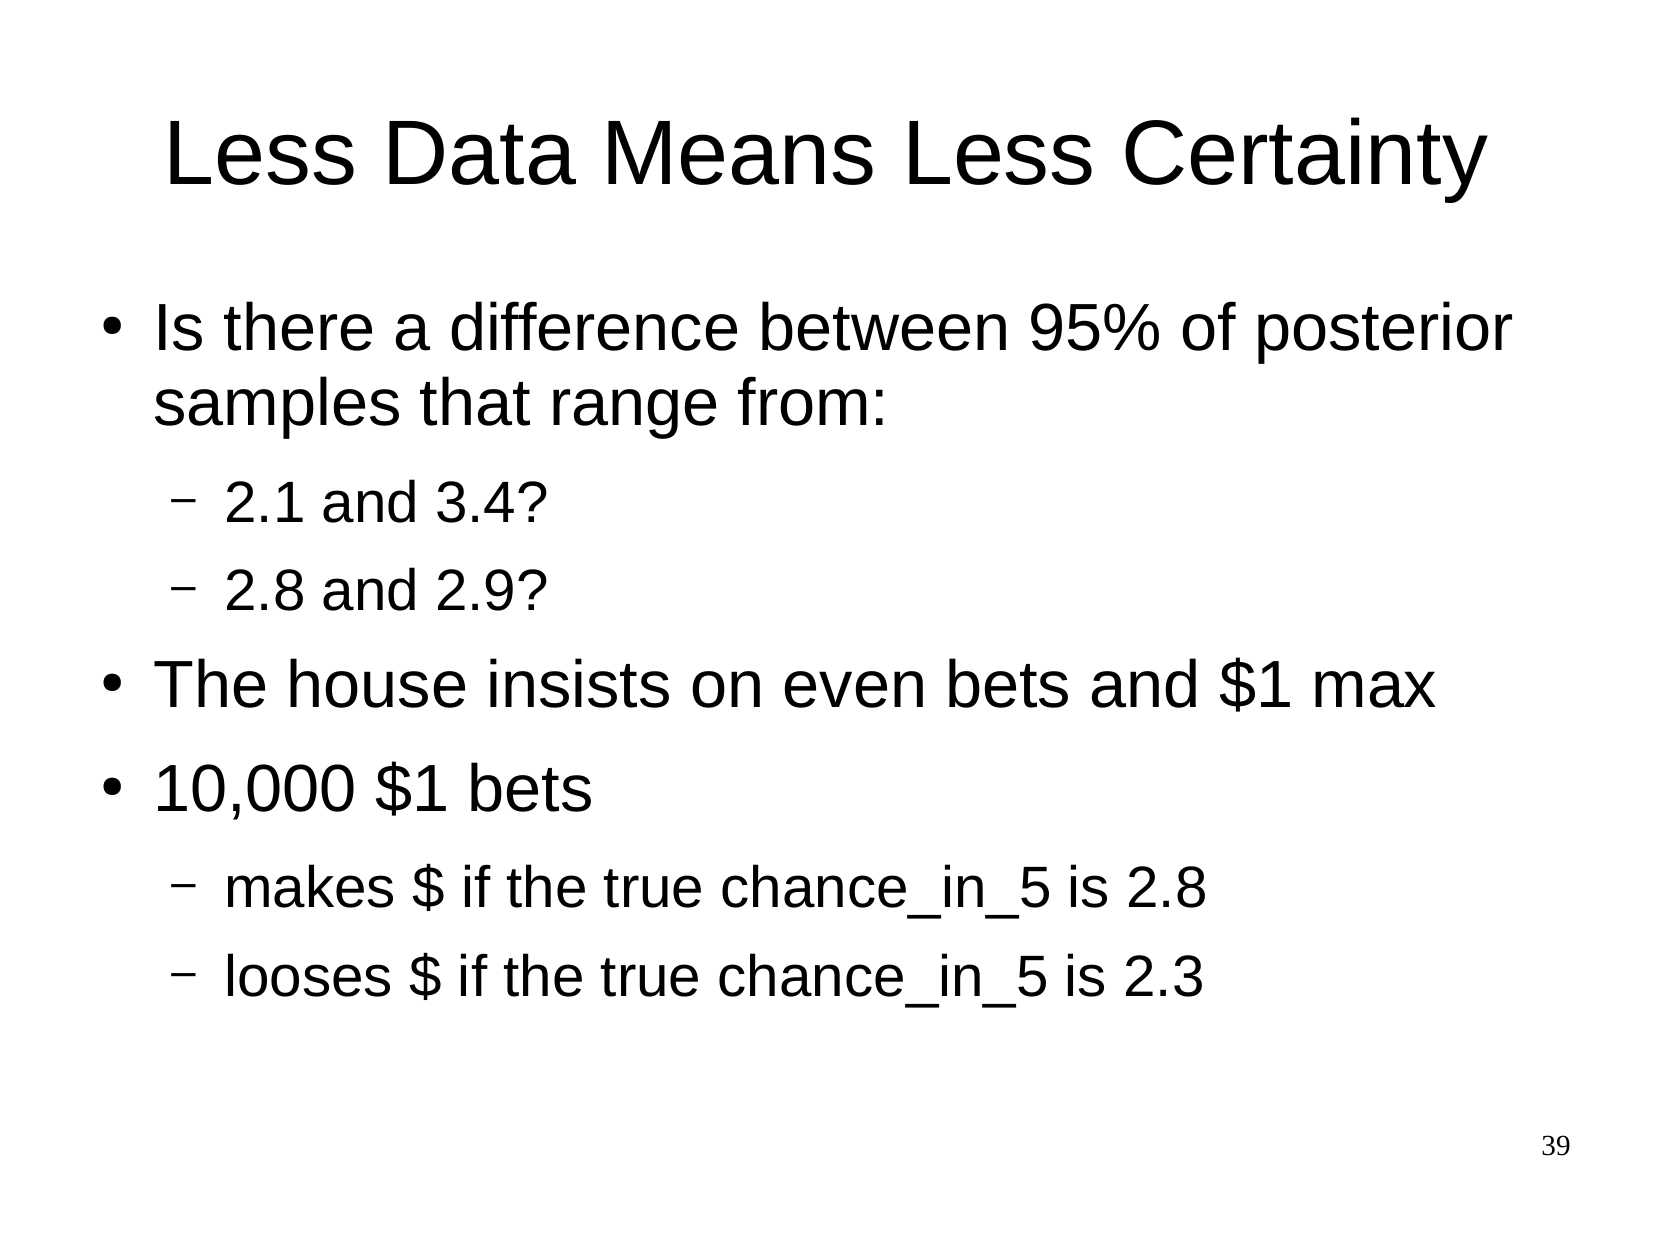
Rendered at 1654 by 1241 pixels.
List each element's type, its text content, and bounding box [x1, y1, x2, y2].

list Is there a difference between 95% of posterior samples that range from: 2.1 and 3.4? 2.8 and 2.9? The house insists on even bets and $1 max 10,000 $1 bets makes $ if the true chance_in_5 is 2.8 looses $ if the true chance_in_5 is 2.3 [82, 290, 1571, 1109]
title Less Data Means Less Certainty [82, 49, 1571, 257]
